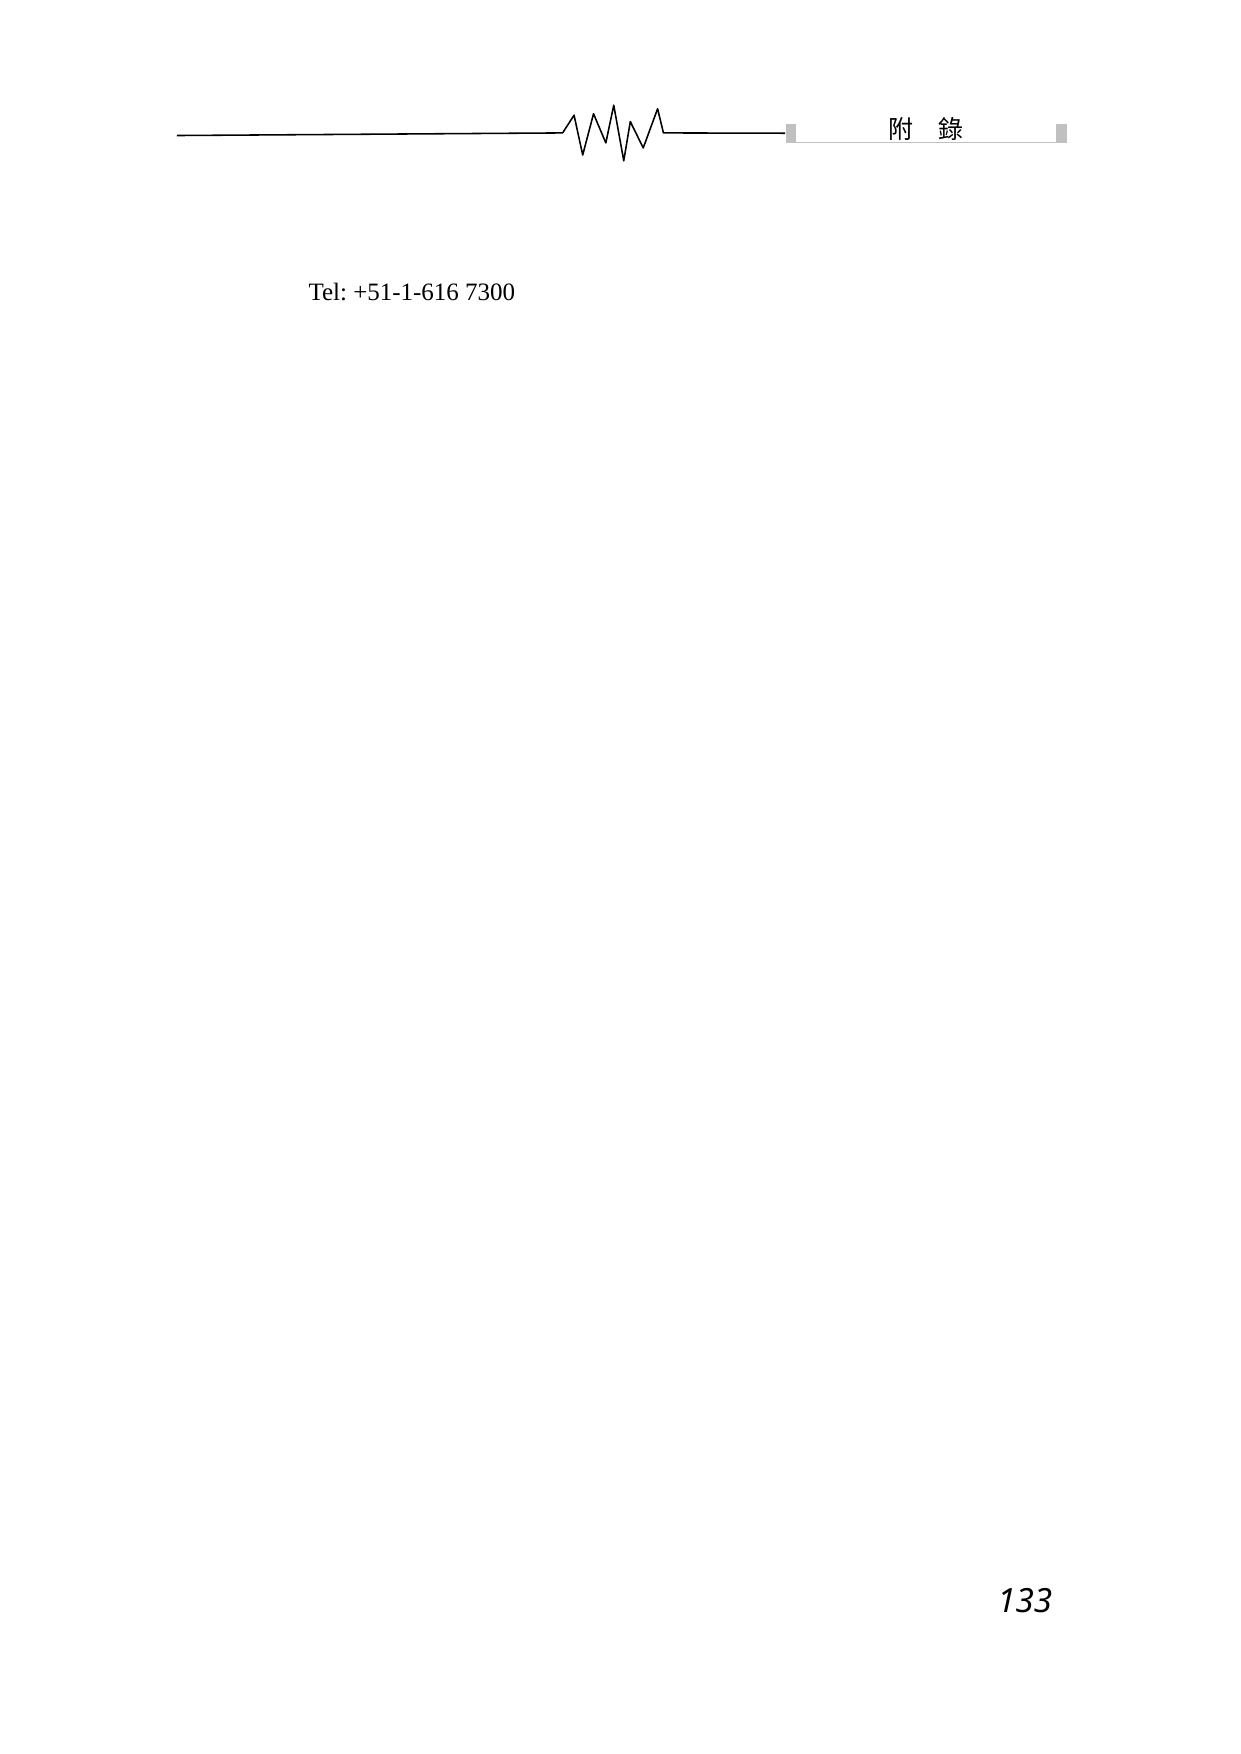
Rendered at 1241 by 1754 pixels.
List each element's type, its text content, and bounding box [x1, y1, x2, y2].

text Tel: +51-1-616 7300 [281, 250, 1058, 313]
